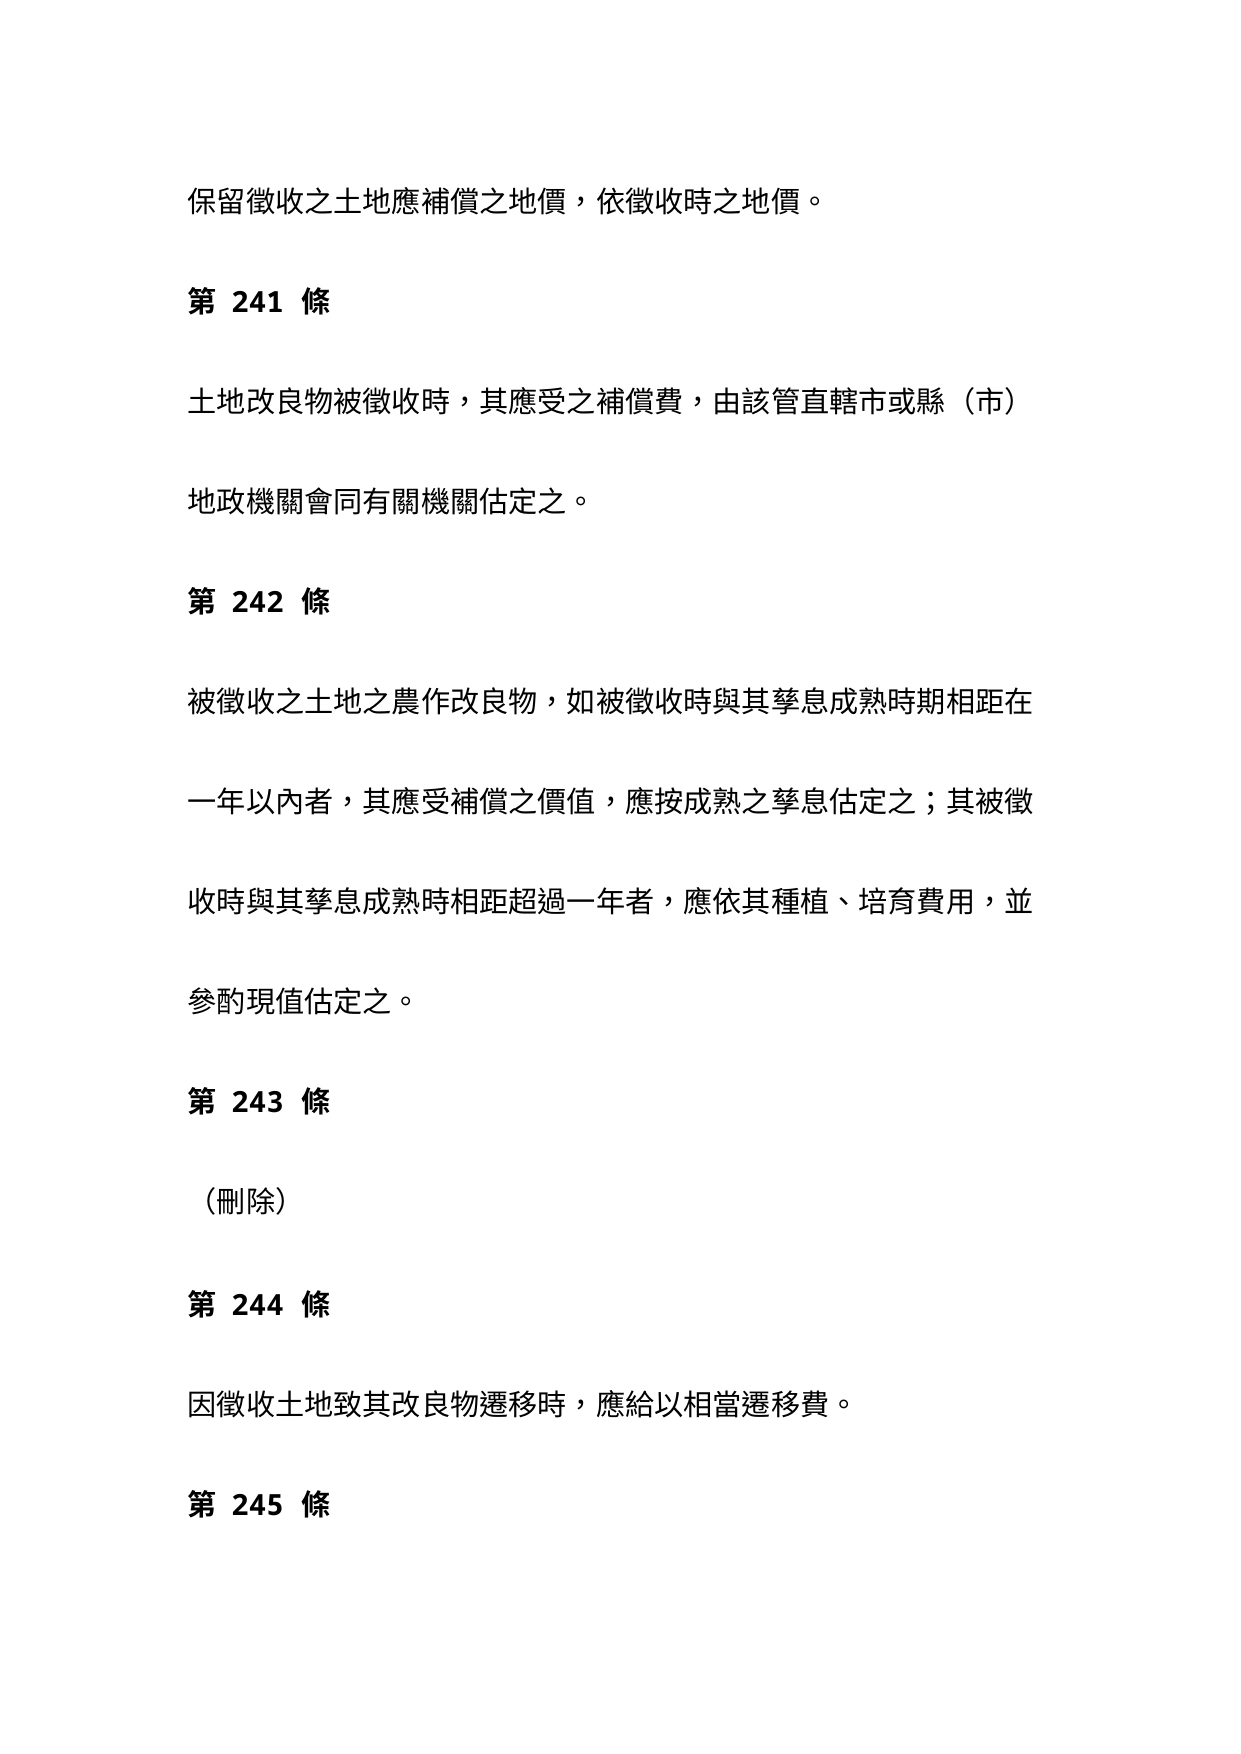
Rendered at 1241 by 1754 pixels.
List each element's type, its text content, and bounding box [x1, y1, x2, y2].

text 保留徵收之土地應補償之地價，依徵收時之地價。 第 241 條 土地改良物被徵收時，其應受之補償費，由該管直轄市或縣（市）地政機關會同有關機關估定之。 第 242 條 被徵收之土地之農作改良物，如被徵收時與其孳息成熟時期相距在一年以內者，其應受補償之價值，應按成熟之孳息估定之；其被徵收時與其孳息成熟時相距超過一年者，應依其種植、培育費用，並參酌現值估定之。 第 243 條 （刪除） [187, 158, 1053, 1221]
text 第 244 條 因徵收土地致其改良物遷移時，應給以相當遷移費。 第 245 條 [187, 1261, 1053, 1523]
